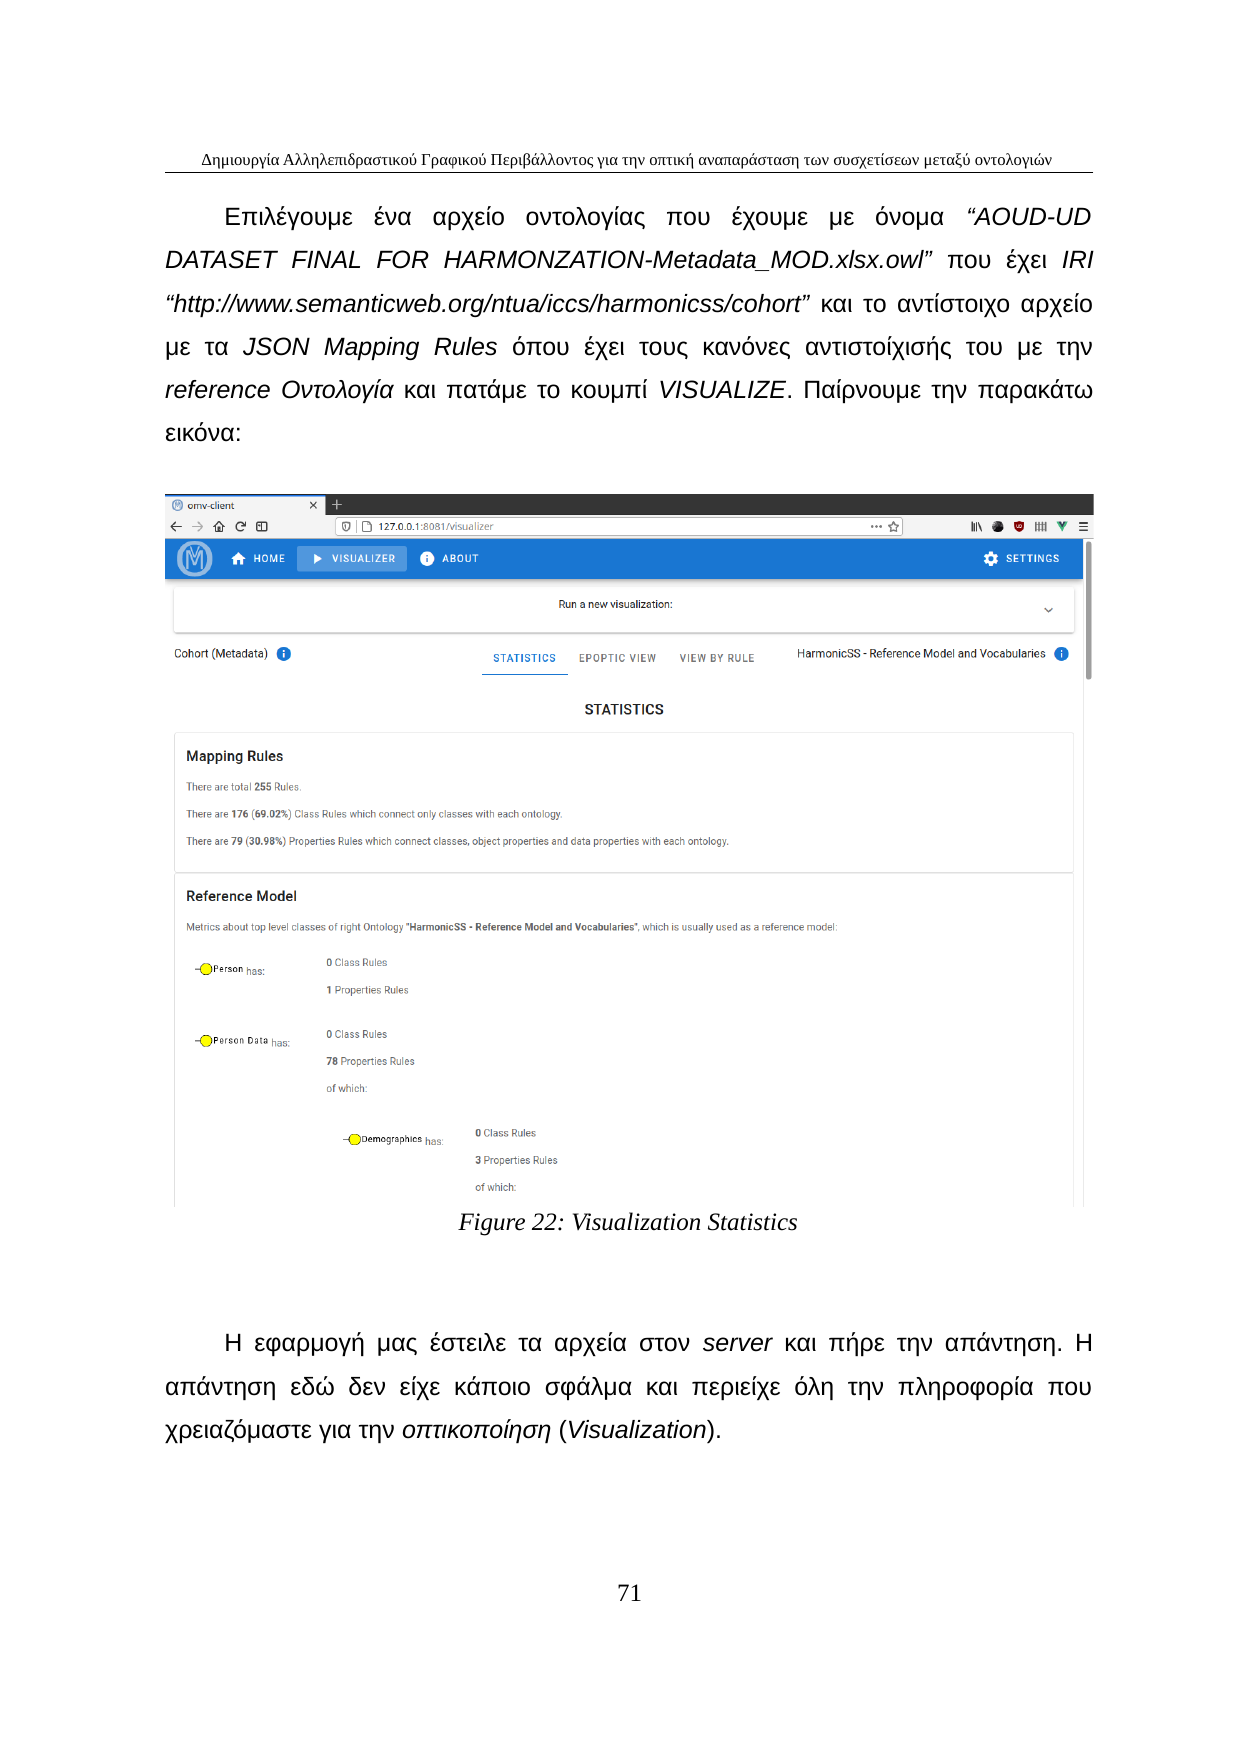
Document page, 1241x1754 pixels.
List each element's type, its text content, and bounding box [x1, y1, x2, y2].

text Η εφαρμογή μας έστειλε τα αρχεία στον server και πήρε την απάντηση. Η απάντηση εδώ δεν είχε κάποιο σφάλμα και περιείχε όλη την πληροφορία που χρειαζόμαστε για την οπτικοποίηση (Visualization). [165, 1328, 1093, 1443]
picture [165, 494, 1094, 1207]
text Επιλέγουμε ένα αρχείο οντολογίας που έχουμε με όνομα “AOUD-UD DATASET FINAL FOR HARMONZATION-Metadata_MOD.xlsx.owl” που έχει IRI “http://www.semanticweb.org/ntua/iccs/harmonicss/cohort” και το αντίστοιχο αρχείο με τα JSON Mapping Rules όπου έχει τους κανόνες αντιστοίχισής του με την reference Οντολογία και πατάμε το κουμπί VISUALIZE. Παίρνουμε την παρακάτω εικόνα: [165, 202, 1093, 447]
text Figure 22: Visualization Statistics [165, 1207, 1093, 1236]
